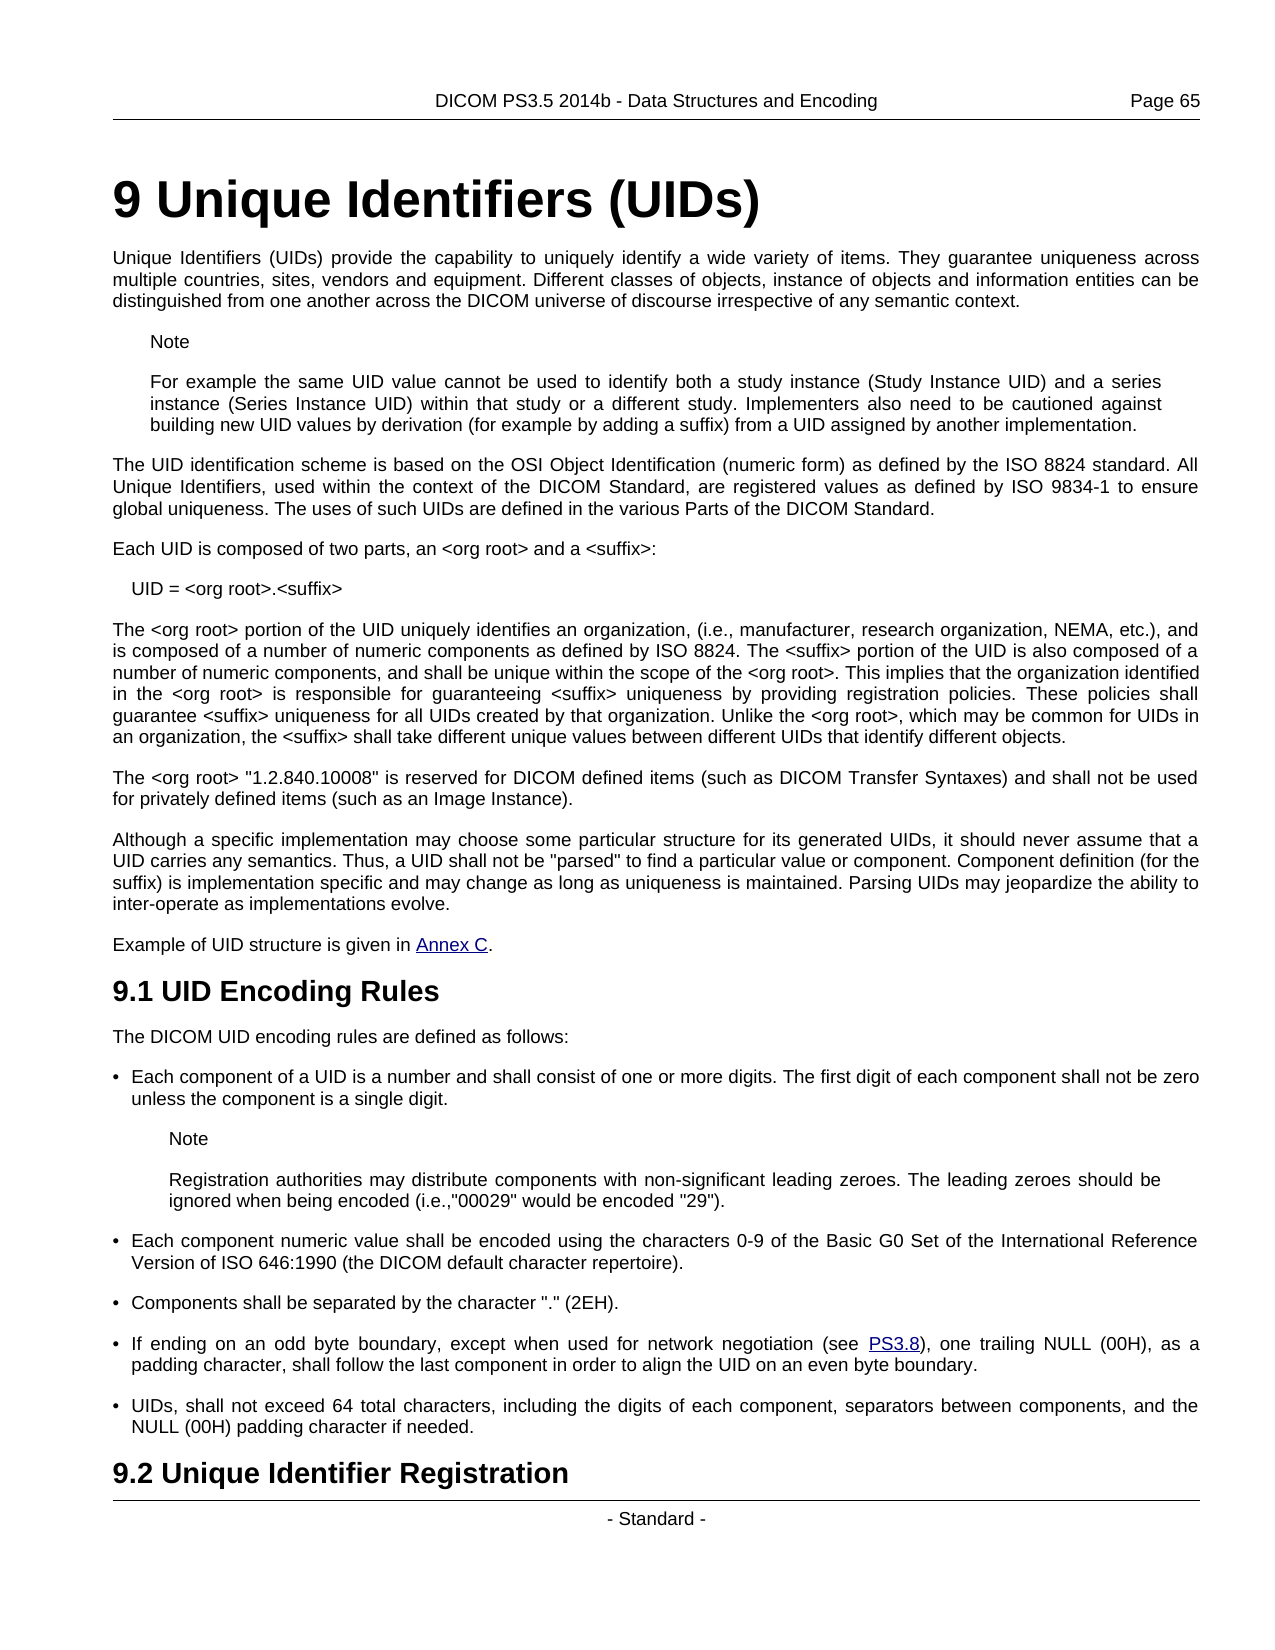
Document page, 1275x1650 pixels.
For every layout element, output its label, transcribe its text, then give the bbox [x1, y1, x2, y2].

list Registration authorities may distribute components with non-significant leading zeroes. The leading zeroes should be ignored when being encoded (i.e.,"00029" would be encoded "29"). [150, 1168, 1162, 1212]
list Note [150, 1128, 1162, 1150]
text The DICOM UID encoding rules are defined as follows: [112, 1026, 1200, 1047]
text Each UID is composed of two parts, an <org root> and a <suffix>: [112, 538, 1200, 559]
text 9.1 UID Encoding Rules [112, 974, 1200, 1007]
list Components shall be separated by the character "." (2EH). [112, 1292, 1200, 1314]
list Each component numeric value shall be encoded using the characters 0-9 of the Basic G0 Set of the International Reference Version of ISO 646:1990 (the DICOM default character repertoire). [112, 1230, 1200, 1273]
text Unique Identifiers (UIDs) provide the capability to uniquely identify a wide variety of items. They guarantee uniqueness across multiple countries, sites, vendors and equipment. Different classes of objects, instance of objects and information entities can be distinguished from one another across the DICOM universe of discourse irrespective of any semantic context. [112, 247, 1200, 312]
text Note [150, 331, 1162, 352]
text Example of UID structure is given in Annex C. [112, 933, 1200, 955]
list If ending on an odd byte boundary, except when used for network negotiation (see PS3.8), one trailing NULL (00H), as a padding character, shall follow the last component in order to align the UID on an even byte boundary. [112, 1332, 1200, 1376]
text UID = <org root>.<suffix> [131, 578, 1200, 599]
text The UID identification scheme is based on the OSI Object Identification (numeric form) as defined by the ISO 8824 standard. All Unique Identifiers, used within the context of the DICOM Standard, are registered values as defined by ISO 9834-1 to ensure global uniqueness. The uses of such UIDs are defined in the various Parts of the DICOM Standard. [112, 454, 1200, 519]
text The <org root> "1.2.840.10008" is reserved for DICOM defined items (such as DICOM Transfer Syntaxes) and shall not be used for privately defined items (such as an Image Instance). [112, 766, 1200, 809]
text Although a specific implementation may choose some particular structure for its generated UIDs, it should never assume that a UID carries any semantics. Thus, a UID shall not be "parsed" to find a particular value or component. Component definition (for the suffix) is implementation specific and may change as long as uniqueness is maintained. Parsing UIDs may jeopardize the ability to inter-operate as implementations evolve. [112, 828, 1200, 914]
text For example the same UID value cannot be used to identify both a study instance (Study Instance UID) and a series instance (Series Instance UID) within that study or a different study. Implementers also need to be cautioned against building new UID values by derivation (for example by adding a suffix) from a UID assigned by another implementation. [150, 371, 1162, 436]
text 9 Unique Identifiers (UIDs) [112, 169, 1200, 228]
list Each component of a UID is a number and shall consist of one or more digits. The first digit of each component shall not be zero unless the component is a single digit. [112, 1066, 1200, 1109]
text The <org root> portion of the UID uniquely identifies an organization, (i.e., manufacturer, research organization, NEMA, etc.), and is composed of a number of numeric components as defined by ISO 8824. The <suffix> portion of the UID is also composed of a number of numeric components, and shall be unique within the scope of the <org root>. This implies that the organization identified in the <org root> is responsible for guaranteeing <suffix> uniqueness by providing registration policies. These policies shall guarantee <suffix> uniqueness for all UIDs created by that organization. Unlike the <org root>, which may be common for UIDs in an organization, the <suffix> shall take different unique values between different UIDs that identify different objects. [112, 618, 1200, 748]
text 9.2 Unique Identifier Registration [112, 1456, 1200, 1490]
list UIDs, shall not exceed 64 total characters, including the digits of each component, separators between components, and the NULL (00H) padding character if needed. [112, 1394, 1200, 1437]
